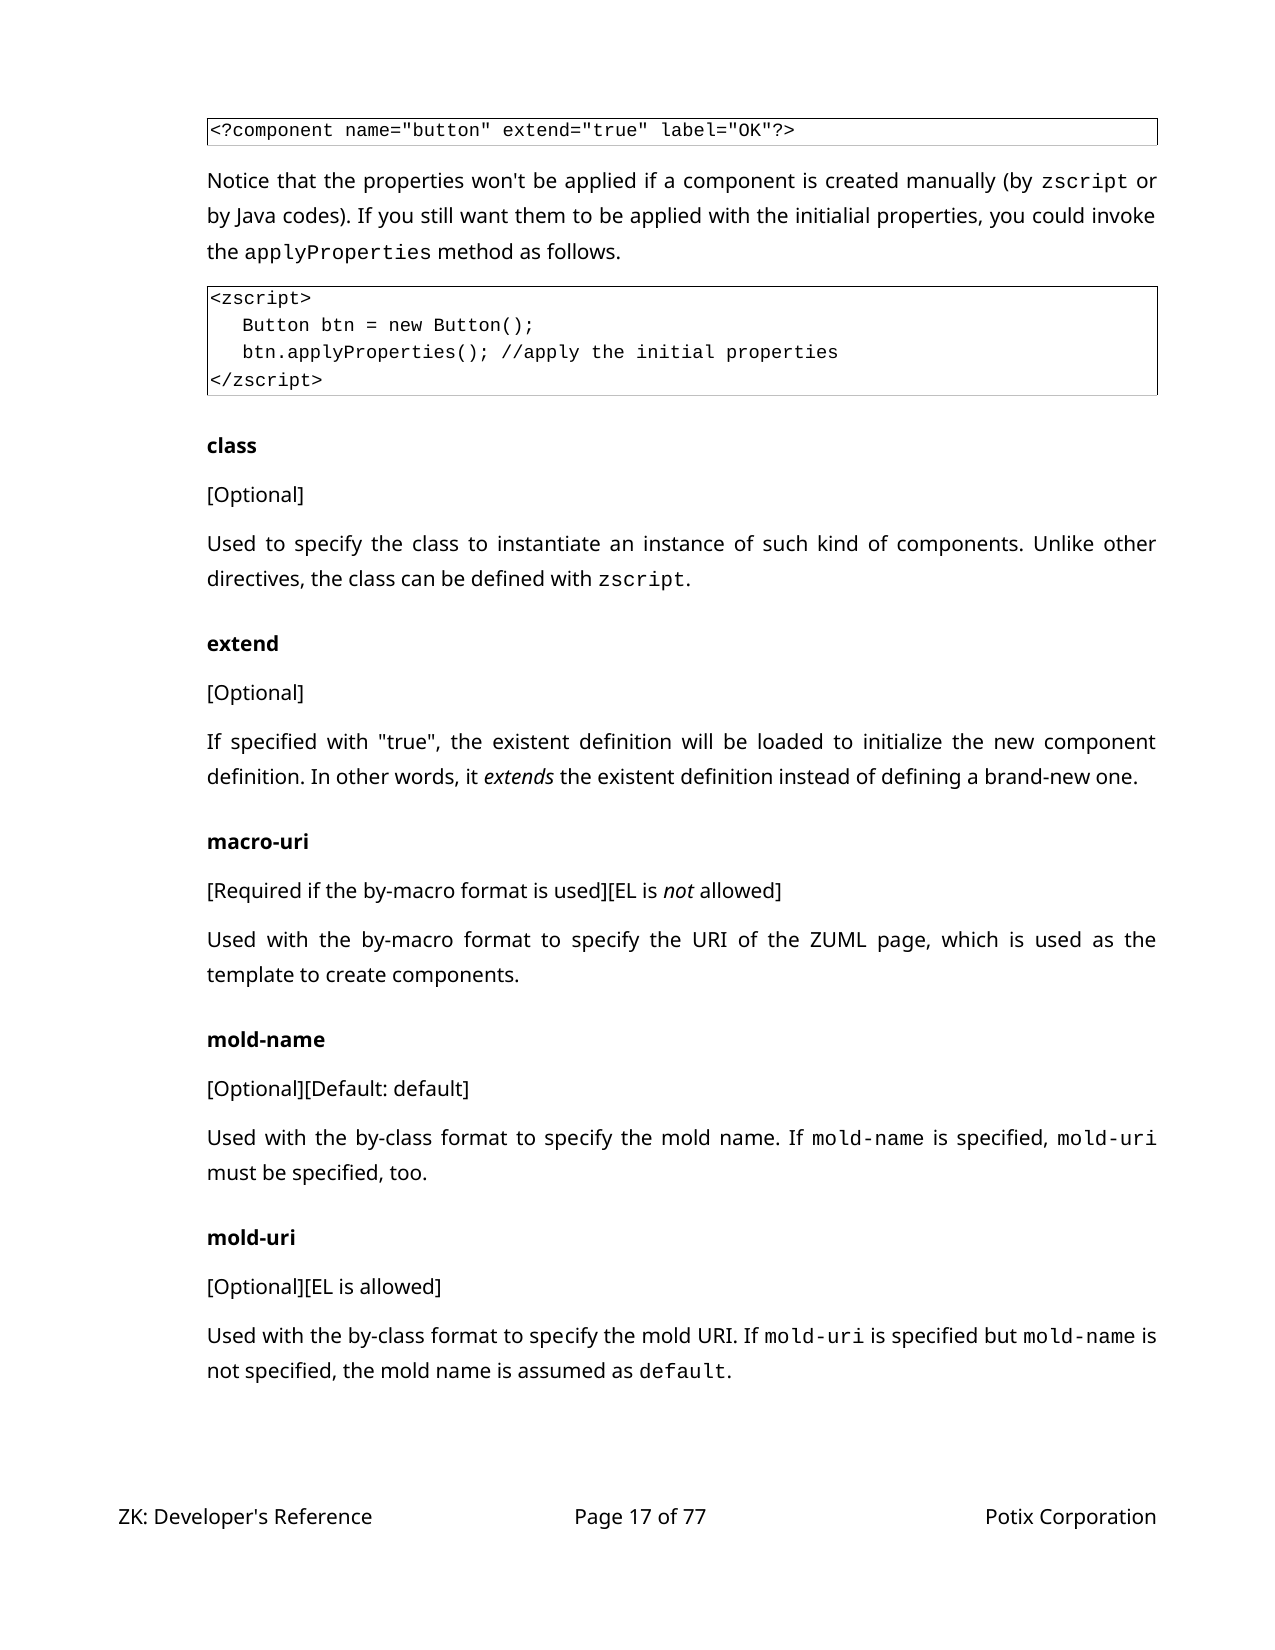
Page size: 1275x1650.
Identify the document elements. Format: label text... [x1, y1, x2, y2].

text Used with the by-class format to specify the mold name. If mold-name is specified, mold-uri must be specified, too. [207, 1123, 1157, 1187]
text <?component name="button" extend="true" label="OK"?> [208, 119, 1157, 145]
text Button btn = new Button(); [208, 313, 1157, 337]
subtitle mold-name [207, 1025, 1157, 1053]
text [Optional][Default: default] [207, 1074, 1157, 1102]
subtitle mold-uri [207, 1223, 1157, 1252]
text [Optional] [207, 480, 1157, 508]
text Used with the by-class format to specify the mold URI. If mold-uri is specified but mold-name is not specified, the mold name is assumed as default. [207, 1321, 1157, 1385]
subtitle class [207, 431, 1157, 460]
text Notice that the properties won't be applied if a component is created manually (by zscript or by Java codes). If you still want them to be applied with the initialial properties, you could invoke the applyProperties method as follows. [207, 166, 1157, 265]
text <zscript> [208, 287, 1157, 310]
text </zscript> [208, 367, 1157, 395]
subtitle macro-uri [207, 827, 1157, 856]
text [Required if the by-macro format is used][EL is not allowed] [207, 876, 1157, 904]
text Used to specify the class to instantiate an instance of such kind of components. Unlike other directives, the class can be defined with zscript. [207, 529, 1157, 593]
text If specified with "true", the existent definition will be loaded to initialize the new component definition. In other words, it extends the existent definition instead of defining a brand-new one. [207, 727, 1157, 791]
text [Optional][EL is allowed] [207, 1272, 1157, 1300]
text btn.applyProperties(); //apply the initial properties [208, 340, 1157, 364]
subtitle extend [207, 629, 1157, 658]
text [Optional] [207, 678, 1157, 707]
text Used with the by-macro format to specify the URI of the ZUML page, which is used as the template to create components. [207, 925, 1157, 988]
